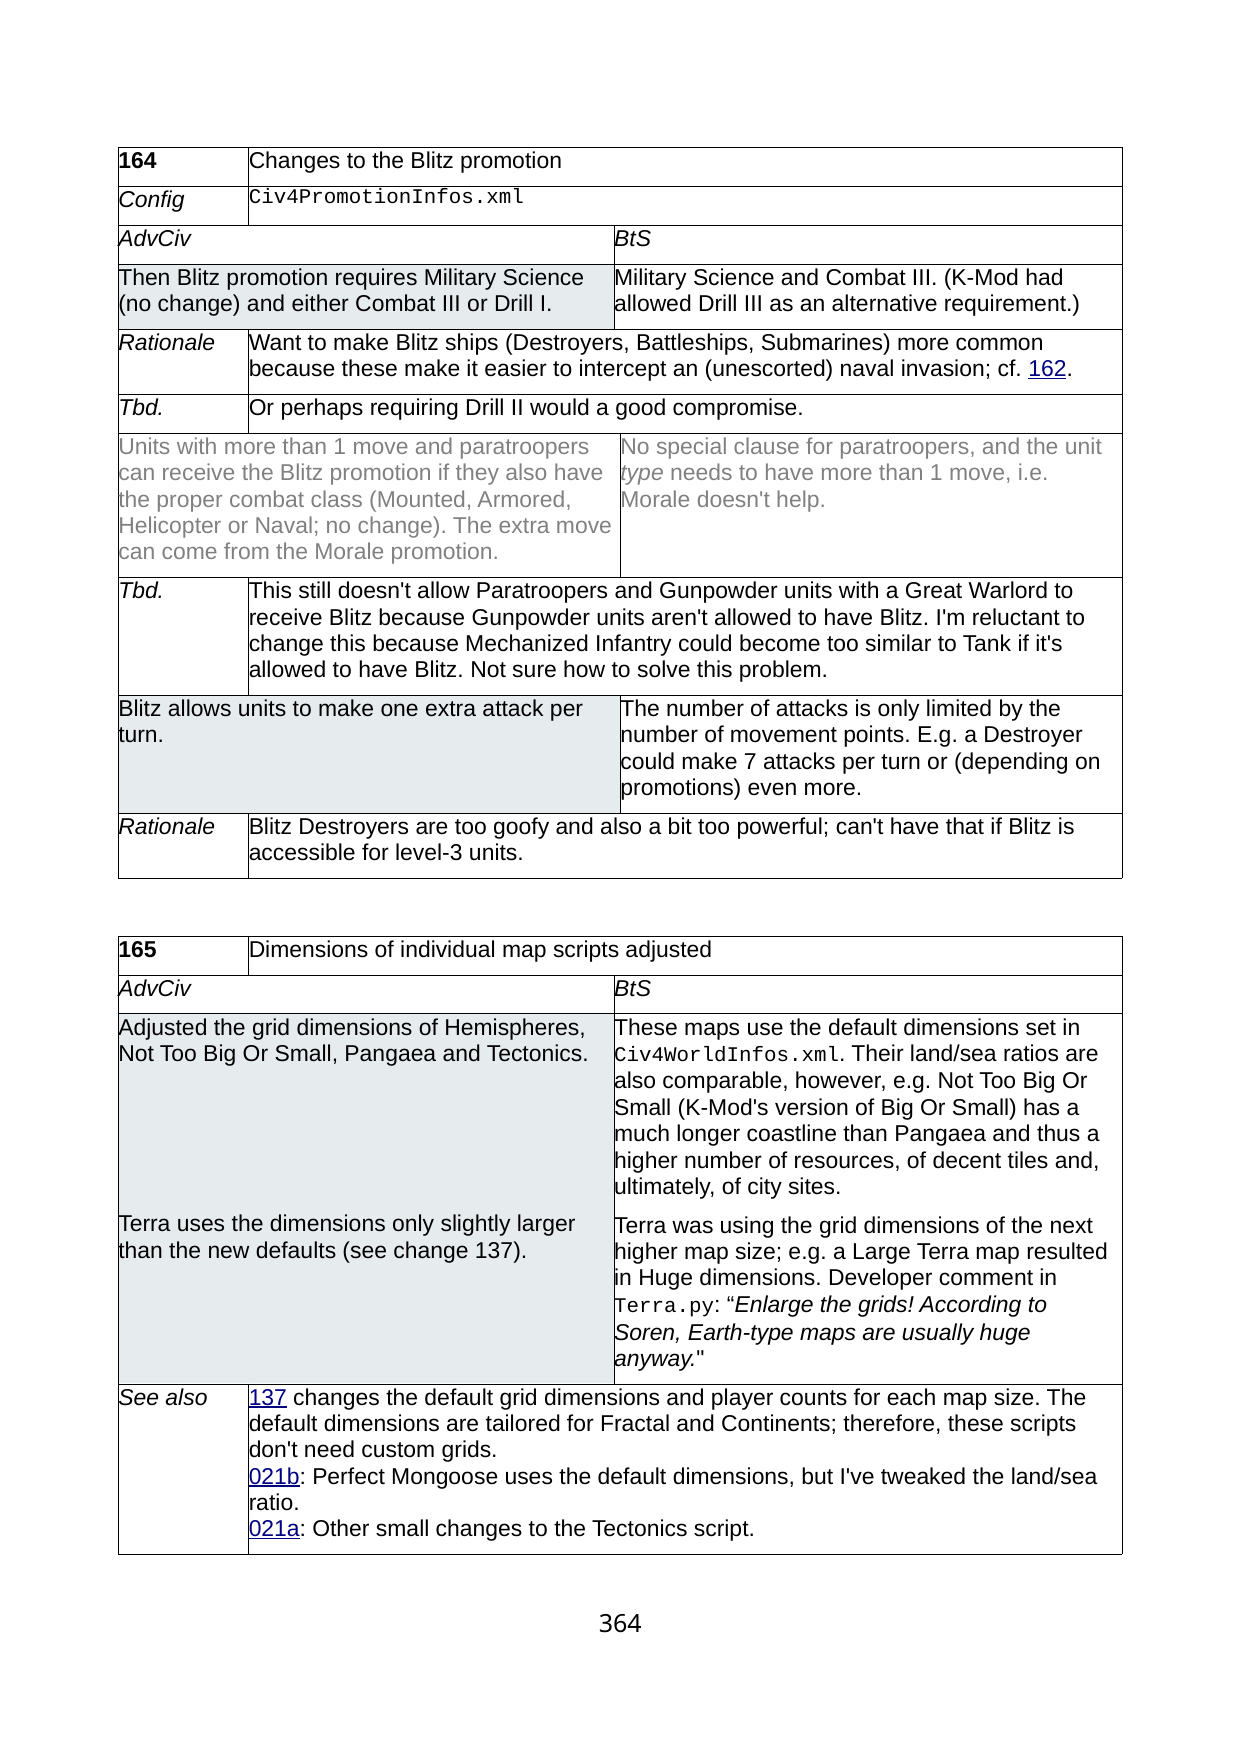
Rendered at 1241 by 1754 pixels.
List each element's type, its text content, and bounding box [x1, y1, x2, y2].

table_cell Want to make Blitz ships (Destroyers, Battleships, Submarines) more common because these make it easier to intercept an (unescorted) naval invasion; cf. 162. [249, 330, 1122, 394]
table_cell Or perhaps requiring Drill II would a good compromise. [249, 395, 1122, 433]
table_cell Then Blitz promotion requires Military Science (no change) and either Combat III or Drill I. [119, 265, 614, 329]
table_cell BtS [615, 226, 1122, 263]
table_cell Military Science and Combat III. (K-Mod had allowed Drill III as an alternative requirement.) [615, 265, 1122, 329]
table_header 165 [119, 937, 248, 974]
table_cell BtS [615, 976, 1122, 1013]
table_cell These maps use the default dimensions set in Civ4WorldInfos.xml. Their land/sea ratios are also comparable, however, e.g. Not Too Big Or Small (K-Mod's version of Big Or Small) has a much longer coastline than Pangaea and thus a higher number of resources, of decent tiles and, ultimately, of city sites. Terra was using the grid dimensions of the next higher map size; e.g. a Large Terra map resulted in Huge dimensions. Developer comment in Terra.py: “Enlarge the grids! According to Soren, Earth-type maps are usually huge anyway." [615, 1014, 1122, 1383]
table_cell Adjusted the grid dimensions of Hemispheres, Not Too Big Or Small, Pangaea and Tectonics. Terra uses the dimensions only slightly larger than the new defaults (see change 137). [119, 1014, 614, 1383]
table_cell Rationale [119, 814, 248, 878]
table_cell Tbd. [119, 578, 248, 695]
table_cell AdvCiv [119, 976, 614, 1013]
table_cell Tbd. [119, 395, 248, 433]
table_cell See also [119, 1385, 248, 1554]
table_cell The number of attacks is only limited by the number of movement points. E.g. a Destroyer could make 7 attacks per turn or (depending on promotions) even more. [621, 696, 1122, 813]
table_cell 137 changes the default grid dimensions and player counts for each map size. The default dimensions are tailored for Fractal and Continents; therefore, these scripts don't need custom grids. 021b: Perfect Mongoose uses the default dimensions, but I've tweaked the land/sea ratio. 021a: Other small changes to the Tectonics script. [249, 1385, 1122, 1554]
table_header 164 [119, 148, 248, 186]
table_header Dimensions of individual map scripts adjusted [249, 937, 1122, 974]
table_cell Blitz allows units to make one extra attack per turn. [119, 696, 620, 813]
table_header Changes to the Blitz promotion [249, 148, 1122, 186]
table_cell This still doesn't allow Paratroopers and Gunpowder units with a Great Warlord to receive Blitz because Gunpowder units aren't allowed to have Blitz. I'm reluctant to change this because Mechanized Infantry could become too similar to Tank if it's allowed to have Blitz. Not sure how to solve this problem. [249, 578, 1122, 695]
table_cell Units with more than 1 move and paratroopers can receive the Blitz promotion if they also have the proper combat class (Mounted, Armored, Helicopter or Naval; no change). The extra move can come from the Morale promotion. [119, 434, 620, 577]
table_cell Rationale [119, 330, 248, 394]
table_cell AdvCiv [119, 226, 614, 263]
table_cell No special clause for paratroopers, and the unit type needs to have more than 1 move, i.e. Morale doesn't help. [621, 434, 1122, 577]
table_cell Config [119, 187, 248, 224]
table_cell Blitz Destroyers are too goofy and also a bit too powerful; can't have that if Blitz is accessible for level-3 units. [249, 814, 1122, 878]
table_cell Civ4PromotionInfos.xml [249, 187, 1122, 224]
